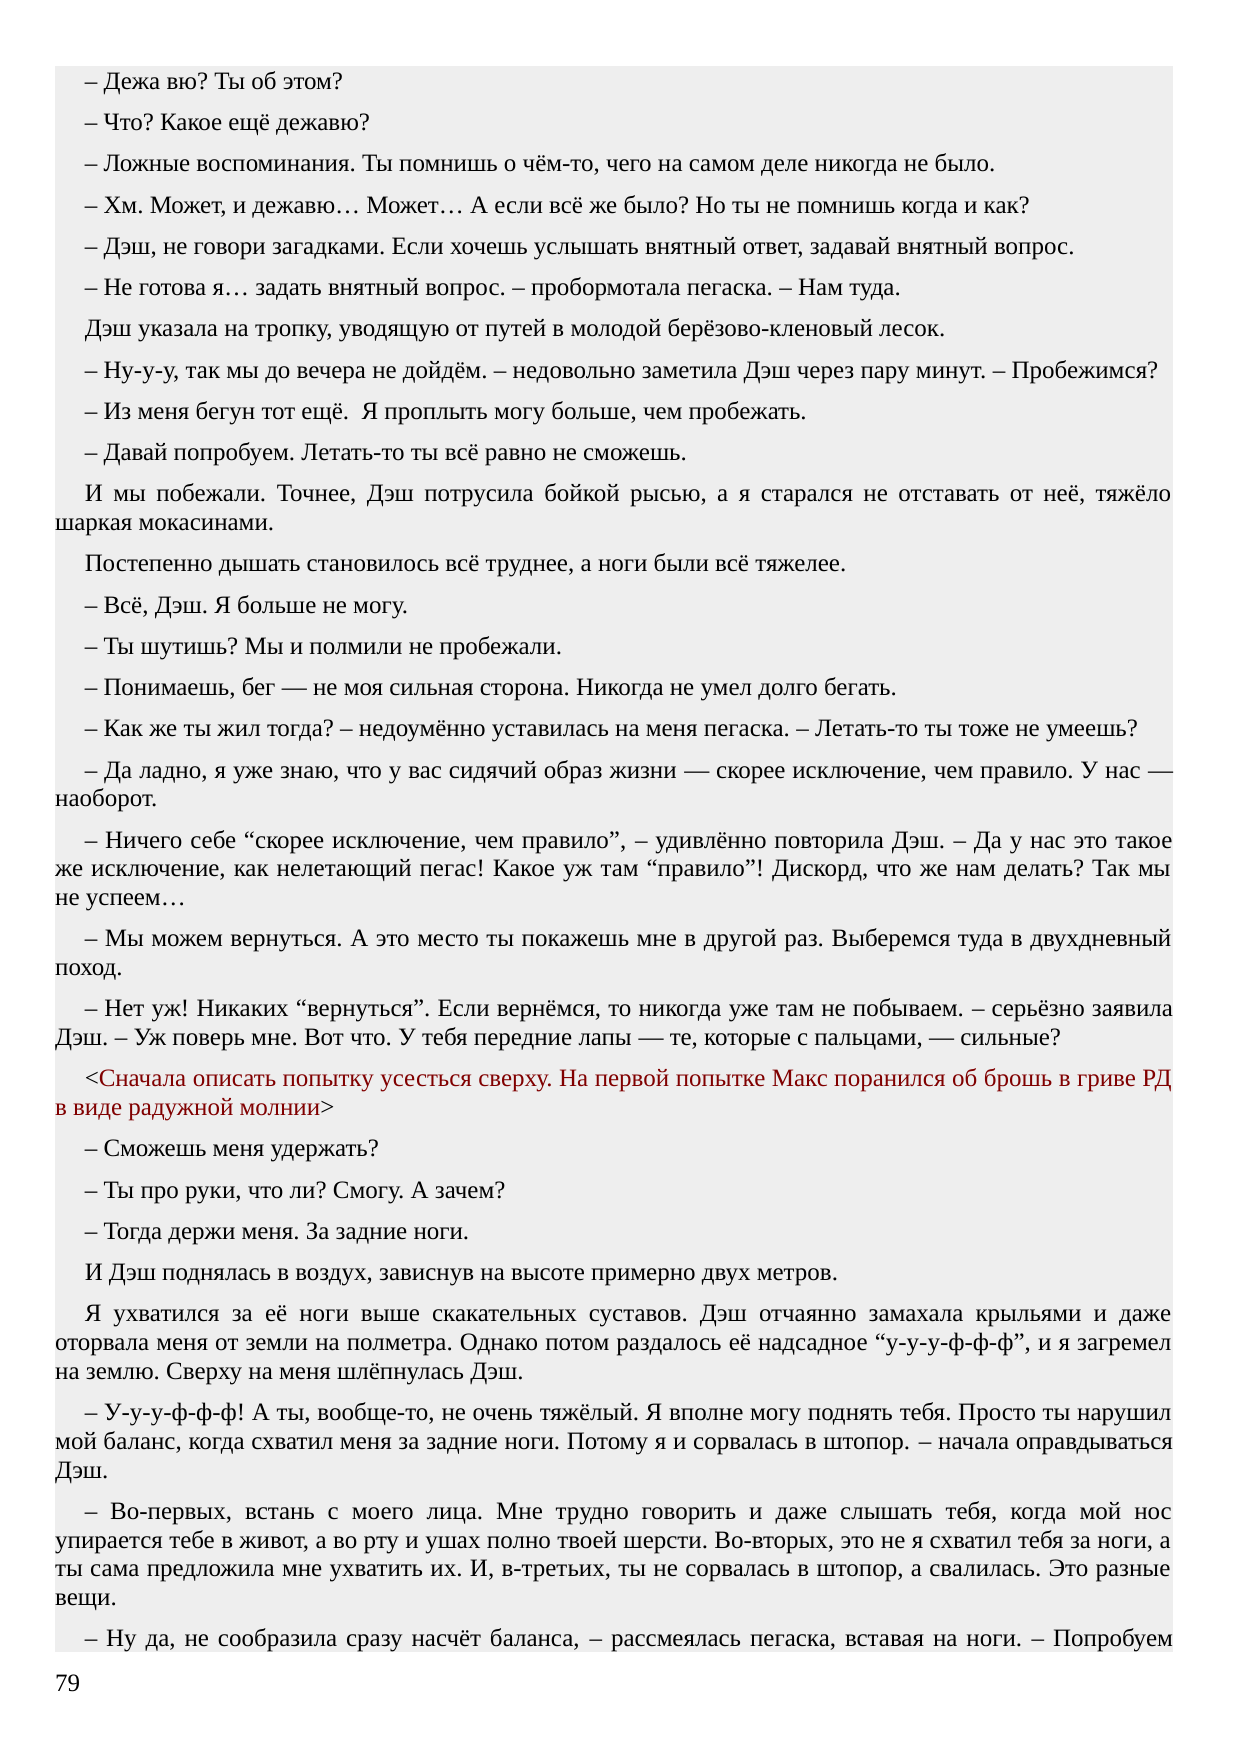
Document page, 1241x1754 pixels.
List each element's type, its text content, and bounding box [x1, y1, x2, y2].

text – Хм. Может, и дежавю… Может… А если всё же было? Но ты не помнишь когда и как? [55, 190, 1173, 218]
text – Ну-у-у, так мы до вечера не дойдём. – недовольно заметила Дэш через пару минут. – Пробежимся? [55, 355, 1173, 383]
text – Дэш, не говори загадками. Если хочешь услышать внятный ответ, задавай внятный вопрос. [55, 231, 1173, 260]
text – У-у-у-ф-ф-ф! А ты, вообще-то, не очень тяжёлый. Я вполне могу поднять тебя. Просто ты нарушил мой баланс, когда схватил меня за задние ноги. Потому я и сорвалась в штопор. – начала оправдываться Дэш. [55, 1397, 1173, 1483]
text Дэш указала на тропку, уводящую от путей в молодой берёзово-кленовый лесок. [55, 313, 1173, 342]
text – Да ладно, я уже знаю, что у вас сидячий образ жизни — скорее исключение, чем правило. У нас — наоборот. [55, 755, 1173, 812]
text – Во-первых, встань с моего лица. Мне трудно говорить и даже слышать тебя, когда мой нос упирается тебе в живот, а во рту и ушах полно твоей шерсти. Во-вторых, это не я схватил тебя за ноги, а ты сама предложила мне ухватить их. И, в-третьих, ты не сорвалась в штопор, а свалилась. Это разные вещи. [55, 1496, 1173, 1611]
text – Сможешь меня удержать? [55, 1133, 1173, 1162]
text И мы побежали. Точнее, Дэш потрусила бойкой рысью, а я старался не отставать от неё, тяжёло шаркая мокасинами. [55, 478, 1173, 536]
text – Ложные воспоминания. Ты помнишь о чём-то, чего на самом деле никогда не было. [55, 148, 1173, 177]
text – Ну да, не сообразила сразу насчёт баланса, – рассмеялась пегаска, вставая на ноги. – Попробуем [55, 1623, 1173, 1652]
text – Нет уж! Никаких “вернуться”. Если вернёмся, то никогда уже там не побываем. – серьёзно заявила Дэш. – Уж поверь мне. Вот что. У тебя передние лапы — те, которые с пальцами, — сильные? [55, 993, 1173, 1051]
text – Давай попробуем. Летать-то ты всё равно не сможешь. [55, 437, 1173, 466]
text – Всё, Дэш. Я больше не могу. [55, 590, 1173, 618]
text И Дэш поднялась в воздух, зависнув на высоте примерно двух метров. [55, 1257, 1173, 1286]
text – Как же ты жил тогда? – недоумённо уставилась на меня пегаска. – Летать-то ты тоже не умеешь? [55, 713, 1173, 742]
text – Мы можем вернуться. А это место ты покажешь мне в другой раз. Выберемся туда в двухдневный поход. [55, 923, 1173, 981]
text – Не готова я… задать внятный вопрос. – пробормотала пегаска. – Нам туда. [55, 272, 1173, 301]
text – Ты про руки, что ли? Смогу. А зачем? [55, 1175, 1173, 1203]
text Постепенно дышать становилось всё труднее, а ноги были всё тяжелее. [55, 548, 1173, 577]
text – Ничего себе “скорее исключение, чем правило”, – удивлённо повторила Дэш. – Да у нас это такое же исключение, как нелетающий пегас! Какое уж там “правило”! Дискорд, что же нам делать? Так мы не успеем… [55, 825, 1173, 911]
text – Тогда держи меня. За задние ноги. [55, 1216, 1173, 1245]
text – Ты шутишь? Мы и полмили не пробежали. [55, 631, 1173, 660]
text – Дежа вю? Ты об этом? [55, 66, 1173, 95]
text – Что? Какое ещё дежавю? [55, 107, 1173, 136]
text Я ухватился за её ноги выше скакательных суставов. Дэш отчаянно замахала крыльями и даже оторвала меня от земли на полметра. Однако потом раздалось её надсадное “у-у-у-ф-ф-ф”, и я загремел на землю. Сверху на меня шлёпнулась Дэш. [55, 1298, 1173, 1385]
text – Понимаешь, бег — не моя сильная сторона. Никогда не умел долго бегать. [55, 672, 1173, 701]
text – Из меня бегун тот ещё. Я проплыть могу больше, чем пробежать. [55, 396, 1173, 425]
text <Cначала описать попытку усесться сверху. На первой попытке Макс поранился об брошь в гриве РД в виде радужной молнии> [55, 1063, 1173, 1121]
